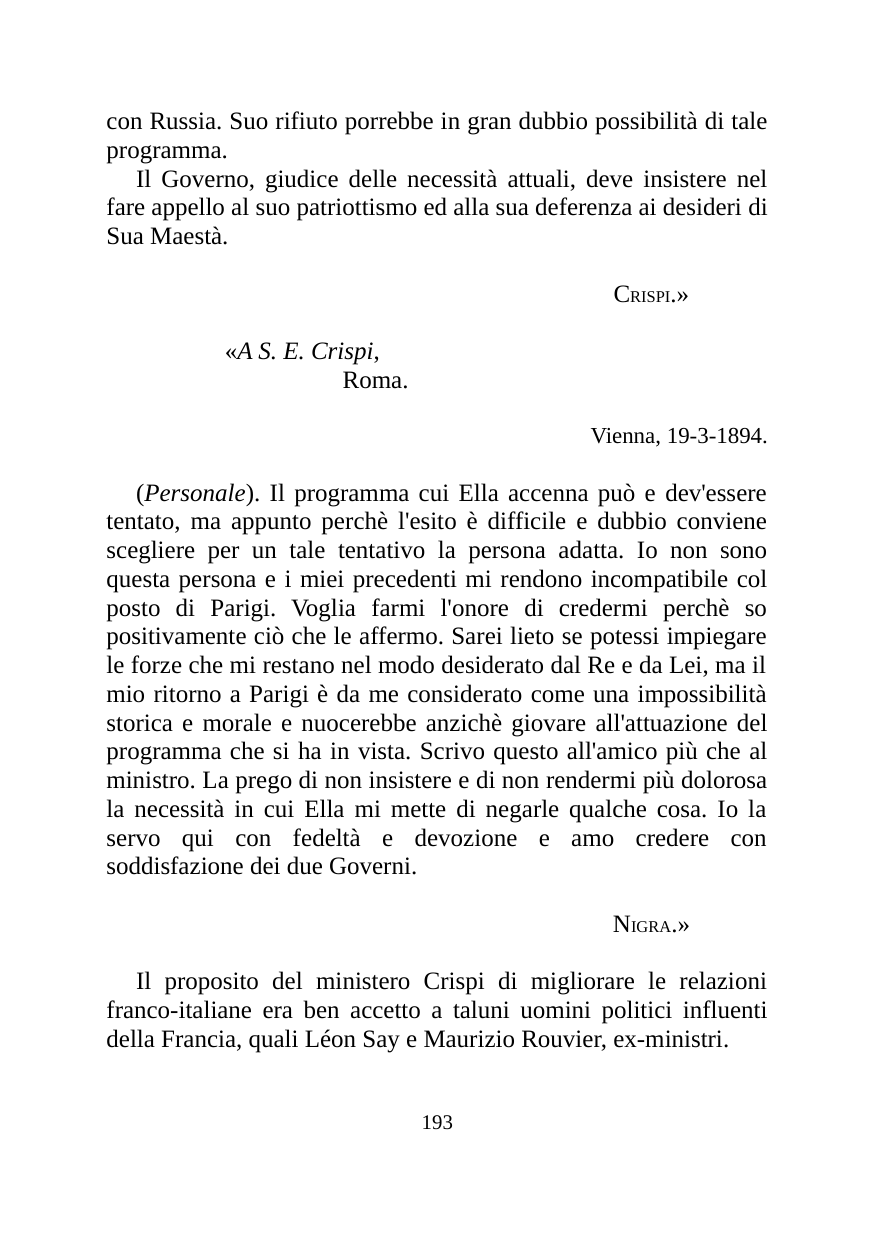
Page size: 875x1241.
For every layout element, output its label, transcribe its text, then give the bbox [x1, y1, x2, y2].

text Il Governo, giudice delle necessità attuali, deve insistere nel fare appello al suo patriottismo ed alla sua deferenza ai desideri di Sua Maestà. [106, 164, 768, 250]
text Roma. [342, 365, 768, 394]
text con Russia. Suo rifiuto porrebbe in gran dubbio possibilità di tale programma. [106, 106, 768, 164]
text Crispi.» [534, 279, 768, 307]
text Vienna, 19-3-1894. [106, 422, 768, 449]
text Il proposito del ministero Crispi di migliorare le relazioni franco-italiane era ben accetto a taluni uomini politici influenti della Francia, quali Léon Say e Maurizio Rouvier, ex-ministri. [106, 966, 768, 1053]
text Nigra.» [534, 909, 768, 938]
text «A S. E. Crispi, [195, 336, 768, 365]
text (Personale). Il programma cui Ella accenna può e dev'essere tentato, ma appunto perchè l'esito è difficile e dubbio conviene scegliere per un tale tentativo la persona adatta. Io non sono questa persona e i miei precedenti mi rendono incompatibile col posto di Parigi. Voglia farmi l'onore di credermi perchè so positivamente ciò che le affermo. Sarei lieto se potessi impiegare le forze che mi restano nel modo desiderato dal Re e da Lei, ma il mio ritorno a Parigi è da me considerato come una impossibilità storica e morale e nuocerebbe anzichè giovare all'attuazione del programma che si ha in vista. Scrivo questo all'amico più che al ministro. La prego di non insistere e di non rendermi più dolorosa la necessità in cui Ella mi mette di negarle qualche cosa. Io la servo qui con fedeltà e devozione e amo credere con soddisfazione dei due Governi. [106, 478, 768, 880]
